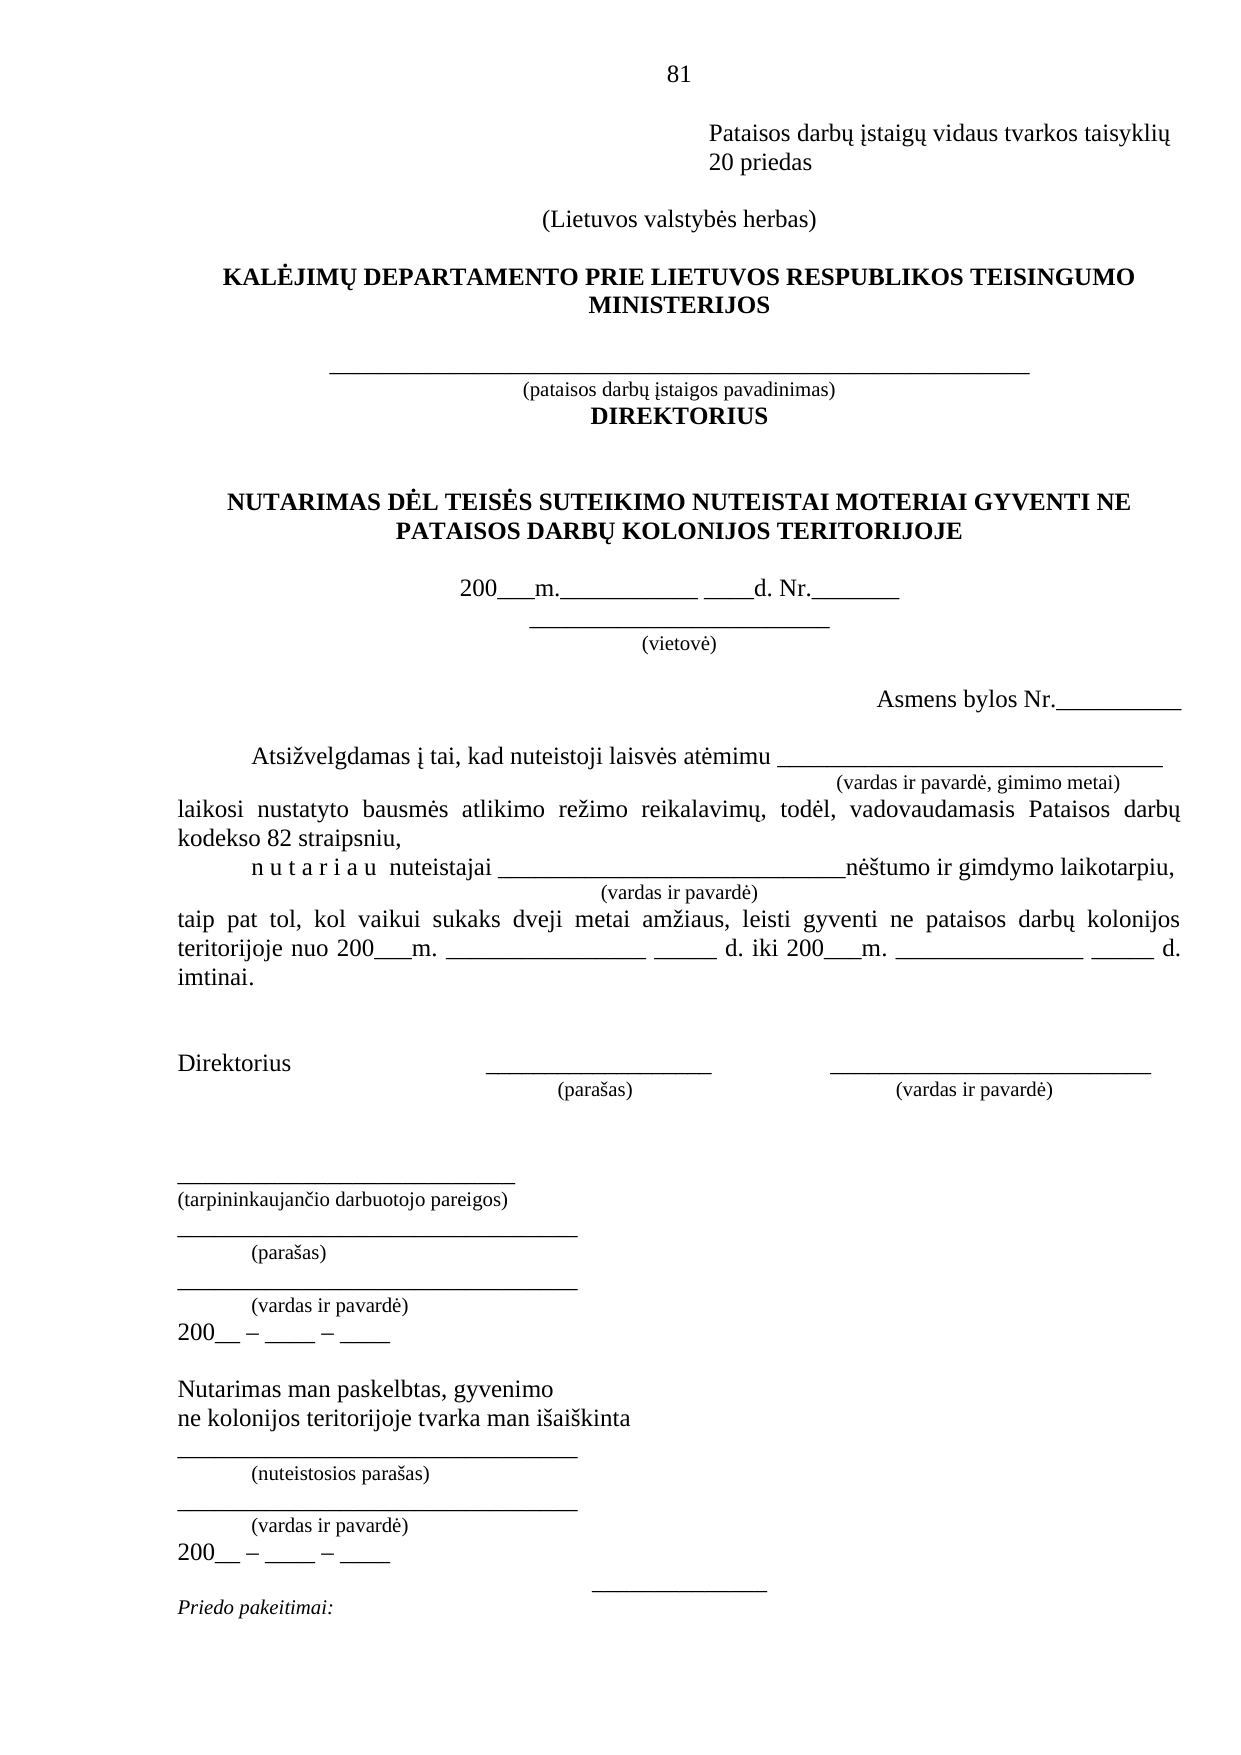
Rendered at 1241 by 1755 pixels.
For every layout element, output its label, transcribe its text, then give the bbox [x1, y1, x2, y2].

text (pataisos darbų įstaigos pavadinimas) [177, 377, 1181, 401]
text 200__ – ____ – ____ [177, 1317, 1181, 1346]
text (vardas ir pavardė) [177, 1513, 1181, 1537]
text ________________________________ [177, 1432, 1181, 1461]
text ________________________ [177, 602, 1181, 631]
text Asmens bylos Nr.__________ [177, 684, 1181, 712]
text ne kolonijos teritorijoje tvarka man išaiškinta [177, 1403, 1181, 1432]
text (Lietuvos valstybės herbas) [177, 204, 1181, 233]
text (parašas) [177, 1240, 1181, 1264]
text (vietovė) [177, 631, 1181, 655]
text (nuteistosios parašas) [177, 1461, 1181, 1485]
text Nutarimas man paskelbtas, gyvenimo [177, 1374, 1181, 1403]
text 20 priedas [177, 147, 1181, 176]
text Direktorius [177, 1048, 1181, 1077]
text ________________________________ [177, 1264, 1181, 1293]
text (vardas ir pavardė, gimimo metai) [177, 770, 1181, 794]
text ________________________________ [177, 1485, 1181, 1513]
text DIREKTORIUS [177, 401, 1181, 430]
text ___________________________ [177, 1158, 1181, 1187]
text ________________________________________________________ [177, 348, 1181, 377]
text (parašas) (vardas ir pavardė) [177, 1077, 1181, 1101]
text laikosi nustatyto bausmės atlikimo režimo reikalavimų, todėl, vadovaudamasis Pataisos darbų kodekso 82 straipsniu, [177, 794, 1181, 852]
text (vardas ir pavardė) [177, 880, 1181, 904]
text Priedo pakeitimai: [177, 1595, 1181, 1619]
text NUTARIMAS DĖL TEISĖS SUTEIKIMO NUTEISTAI MOTERIAI GYVENTI NE PATAISOS DARBŲ KOLONIJOS TERITORIJOJE [177, 487, 1181, 545]
text taip pat tol, kol vaikui sukaks dveji metai amžiaus, leisti gyventi ne pataisos darbų kolonijos teritorijoje nuo 200___m. ________________ _____ d. iki 200___m. _______________ _____ d. imtinai. [177, 904, 1181, 991]
text (vardas ir pavardė) [177, 1293, 1181, 1317]
text ______________ [177, 1566, 1181, 1595]
text KALĖJIMŲ DEPARTAMENTO PRIE LIETUVOS RESPUBLIKOS TEISINGUMO MINISTERIJOS [177, 262, 1181, 319]
text (tarpininkaujančio darbuotojo pareigos) [177, 1187, 1181, 1211]
text 200___m.___________ ____d. Nr._______ [177, 573, 1181, 602]
text nutariau nuteistajai nėštumo ir gimdymo laikotarpiu, [177, 852, 1181, 880]
text 200__ – ____ – ____ [177, 1537, 1181, 1566]
text Atsižvelgdamas į tai, kad nuteistoji laisvės atėmimu [177, 741, 1181, 770]
text Pataisos darbų įstaigų vidaus tvarkos taisyklių [709, 118, 1181, 147]
text ________________________________ [177, 1211, 1181, 1240]
